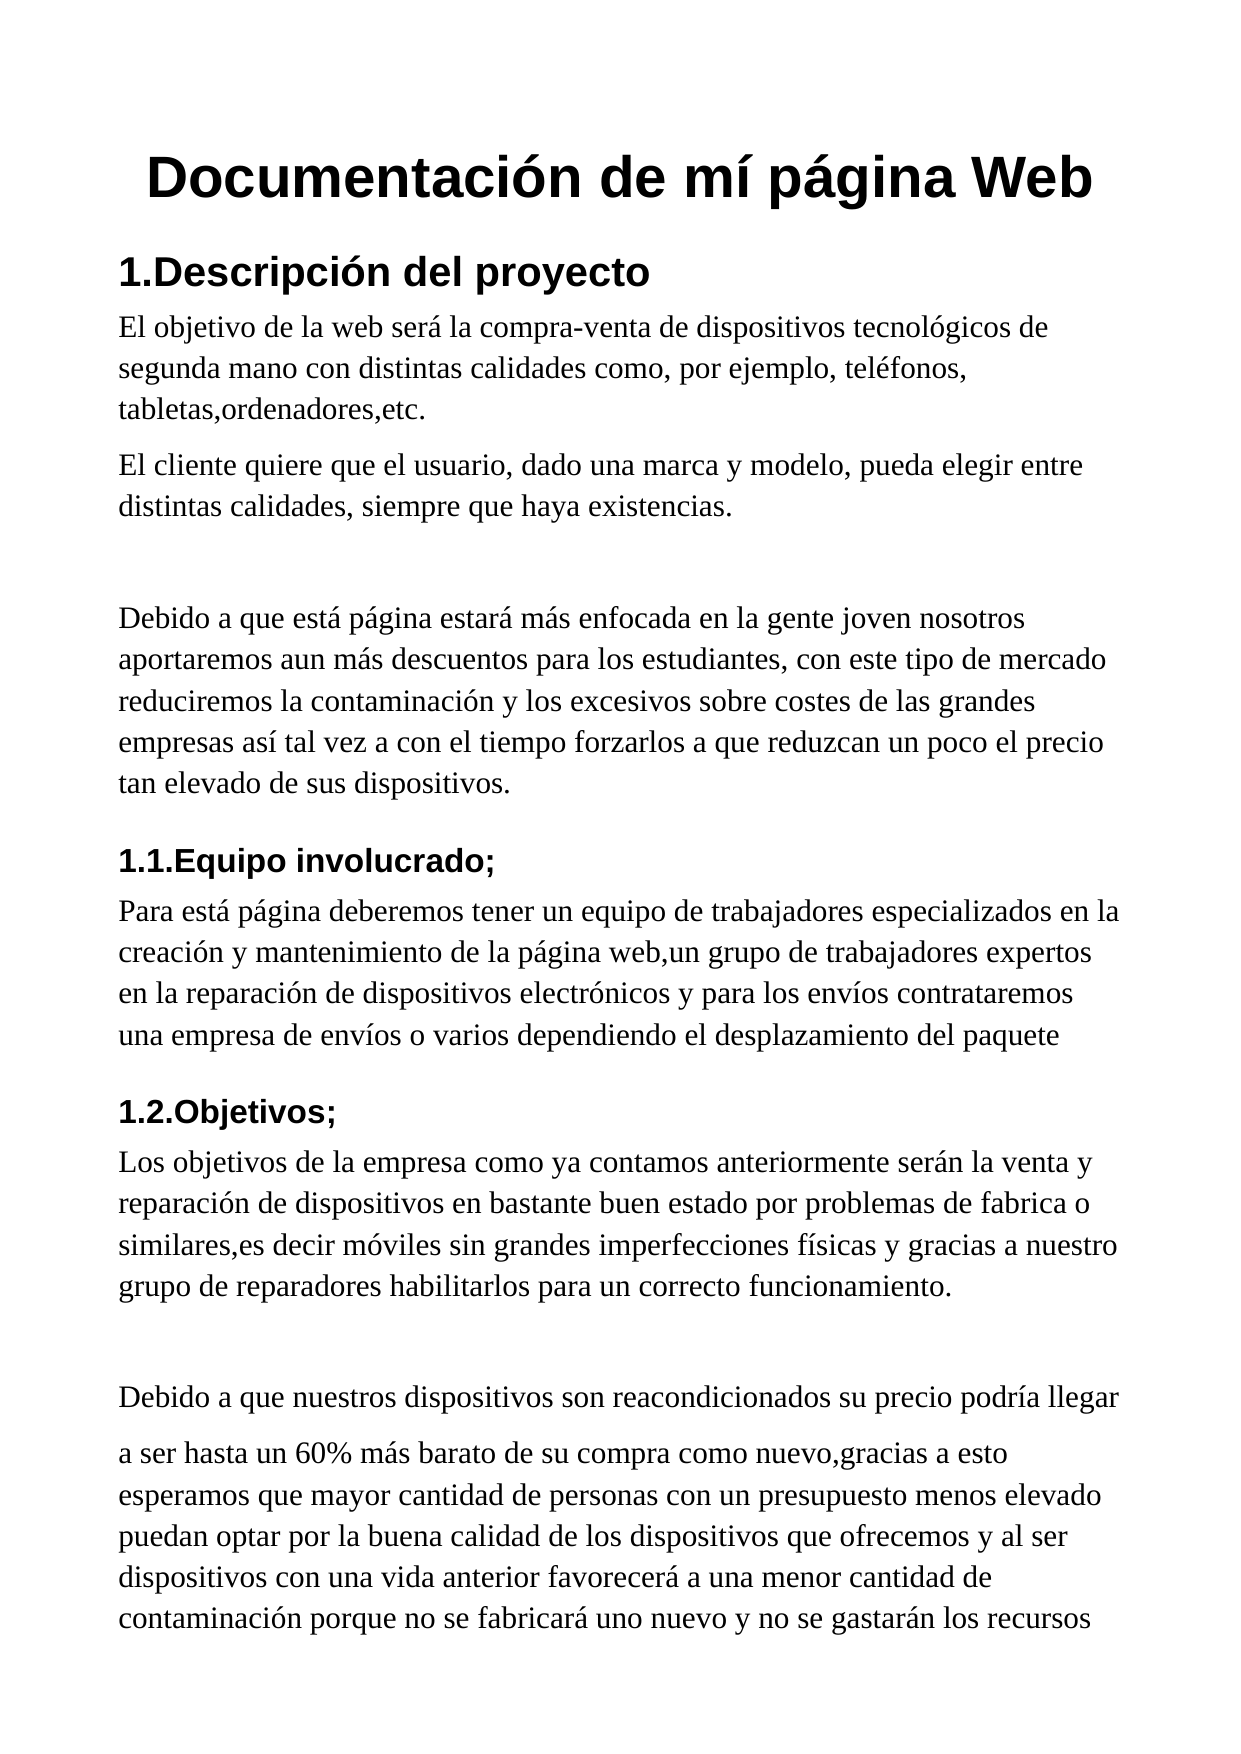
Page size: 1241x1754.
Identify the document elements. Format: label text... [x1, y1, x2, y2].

subtitle 1.Descripción del proyecto [118, 248, 1122, 296]
text a ser hasta un 60% más barato de su compra como nuevo,gracias a esto esperamos que mayor cantidad de personas con un presupuesto menos elevado puedan optar por la buena calidad de los dispositivos que ofrecemos y al ser dispositivos con una vida anterior favorecerá a una menor cantidad de contaminación porque no se fabricará uno nuevo y no se gastarán los recursos [118, 1434, 1122, 1636]
text Debido a que está página estará más enfocada en la gente joven nosotros aportaremos aun más descuentos para los estudiantes, con este tipo de mercado reduciremos la contaminación y los excesivos sobre costes de las grandes empresas así tal vez a con el tiempo forzarlos a que reduzcan un poco el precio tan elevado de sus dispositivos. [118, 599, 1122, 800]
text Para está página deberemos tener un equipo de trabajadores especializados en la creación y mantenimiento de la página web,un grupo de trabajadores expertos en la reparación de dispositivos electrónicos y para los envíos contrataremos una empresa de envíos o varios dependiendo el desplazamiento del paquete [118, 892, 1122, 1052]
text Debido a que nuestros dispositivos son reacondicionados su precio podría llegar [118, 1379, 1122, 1415]
subtitle 1.1.Equipo involucrado; [118, 841, 1122, 879]
text Los objetivos de la empresa como ya contamos anteriormente serán la venta y reparación de dispositivos en bastante buen estado por problemas de fabrica o similares,es decir móviles sin grandes imperfecciones físicas y gracias a nuestro grupo de reparadores habilitarlos para un correcto funcionamiento. [118, 1143, 1122, 1303]
text El cliente quiere que el usuario, dado una marca y modelo, pueda elegir entre distintas calidades, siempre que haya existencias. [118, 446, 1122, 524]
subtitle 1.2.Objetivos; [118, 1092, 1122, 1131]
text El objetivo de la web será la compra-venta de dispositivos tecnológicos de segunda mano con distintas calidades como, por ejemplo, teléfonos, tabletas,ordenadores,etc. [118, 308, 1122, 427]
title Documentación de mí página Web [118, 143, 1122, 210]
